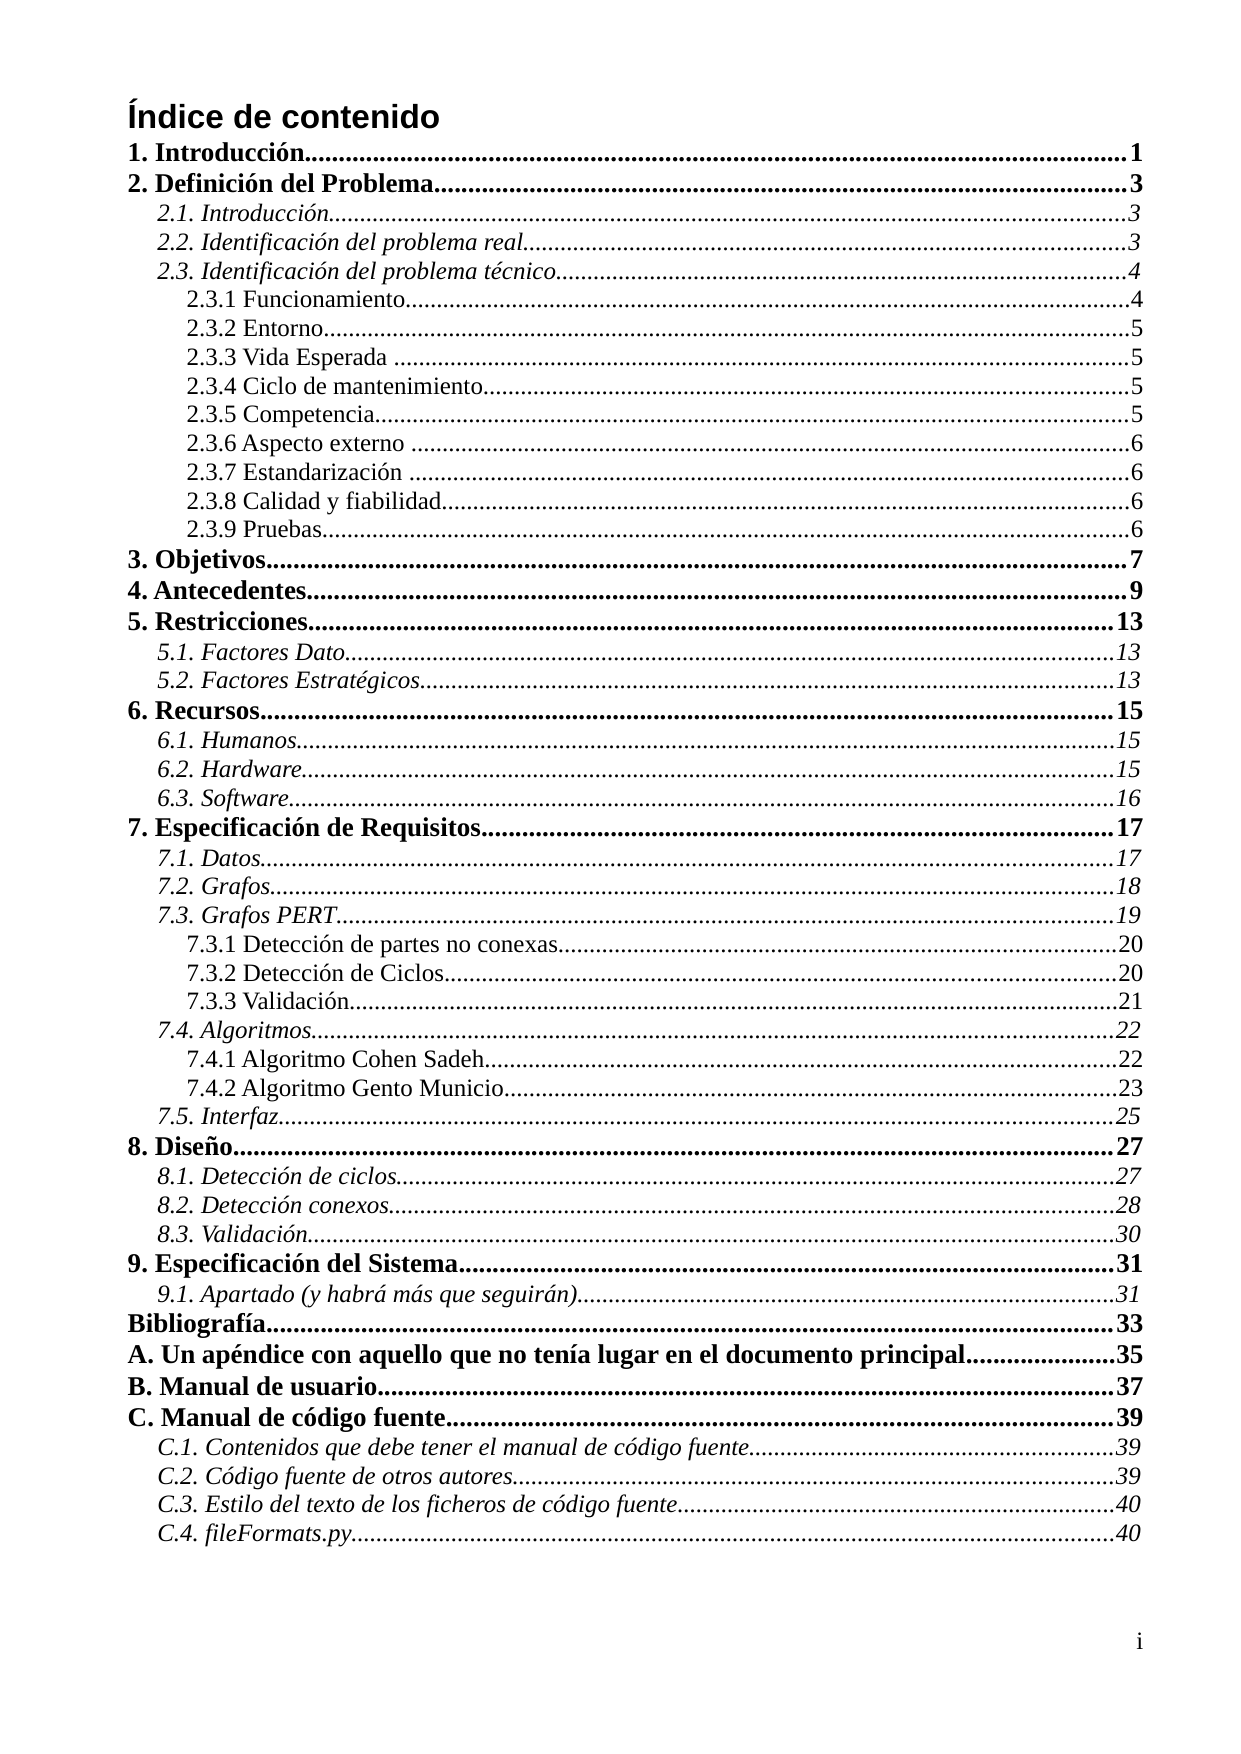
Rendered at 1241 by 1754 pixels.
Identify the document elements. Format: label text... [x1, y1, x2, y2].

text 2.3.8 Calidad y fiabilidad 6 [186, 486, 1143, 514]
text C.1. Contenidos que debe tener el manual de código fuente 39 [157, 1432, 1143, 1461]
text 2.3.1 Funcionamiento 4 [186, 284, 1143, 313]
text 7.3.1 Detección de partes no conexas. 20 [186, 929, 1143, 958]
text 8. Diseño 27 [127, 1130, 1143, 1161]
text 7. Especificación de Requisitos 17 [127, 812, 1143, 843]
text 2.3.9 Pruebas 6 [186, 514, 1143, 543]
text 4. Antecedentes 9 [127, 574, 1143, 606]
text 5. Restricciones 13 [127, 606, 1143, 637]
text 7.4. Algoritmos 22 [157, 1015, 1143, 1044]
text 9. Especificación del Sistema 31 [127, 1248, 1143, 1279]
text 7.4.2 Algoritmo Gento Municio 23 [186, 1073, 1143, 1101]
text 2.3.6 Aspecto externo 6 [186, 428, 1143, 457]
text C.3. Estilo del texto de los ficheros de código fuente 40 [157, 1489, 1143, 1518]
text Bibliografía 33 [127, 1307, 1143, 1339]
text 5.1. Factores Dato 13 [157, 637, 1143, 665]
text 2.3. Identificación del problema técnico 4 [157, 256, 1143, 284]
text 6.2. Hardware 15 [157, 754, 1143, 783]
text 6.3. Software 16 [157, 783, 1143, 812]
text 7.5. Interfaz 25 [157, 1101, 1143, 1130]
text 2.1. Introducción 3 [157, 198, 1143, 227]
text 2.3.5 Competencia 5 [186, 399, 1143, 428]
text 2.3.7 Estandarización 6 [186, 457, 1143, 486]
text C. Manual de código fuente 39 [127, 1401, 1143, 1432]
text 3. Objetivos 7 [127, 543, 1143, 574]
text A. Un apéndice con aquello que no tenía lugar en el documento principal 35 [127, 1339, 1143, 1370]
text 2.3.4 Ciclo de mantenimiento 5 [186, 371, 1143, 399]
subtitle Índice de contenido [127, 97, 1143, 136]
text C.2. Código fuente de otros autores 39 [157, 1461, 1143, 1489]
text 5.2. Factores Estratégicos 13 [157, 665, 1143, 694]
text 6.1. Humanos 15 [157, 725, 1143, 754]
text 7.4.1 Algoritmo Cohen Sadeh 22 [186, 1044, 1143, 1073]
text 2.2. Identificación del problema real 3 [157, 227, 1143, 256]
text 8.2. Detección conexos 28 [157, 1190, 1143, 1219]
text B. Manual de usuario 37 [127, 1370, 1143, 1401]
text 2.3.3 Vida Esperada 5 [186, 342, 1143, 371]
text 2. Definición del Problema 3 [127, 167, 1143, 198]
text 7.2. Grafos 18 [157, 871, 1143, 900]
text 6. Recursos 15 [127, 694, 1143, 725]
text C.4. fileFormats.py 40 [157, 1518, 1143, 1547]
text 7.1. Datos 17 [157, 843, 1143, 871]
text 1. Introducción 1 [127, 136, 1143, 167]
text 8.1. Detección de ciclos 27 [157, 1161, 1143, 1190]
text 7.3.2 Detección de Ciclos. 20 [186, 958, 1143, 986]
text 2.3.2 Entorno 5 [186, 313, 1143, 342]
text 7.3. Grafos PERT 19 [157, 900, 1143, 929]
text 8.3. Validación 30 [157, 1219, 1143, 1248]
text 7.3.3 Validación 21 [186, 986, 1143, 1015]
text 9.1. Apartado (y habrá más que seguirán) 31 [157, 1279, 1143, 1307]
